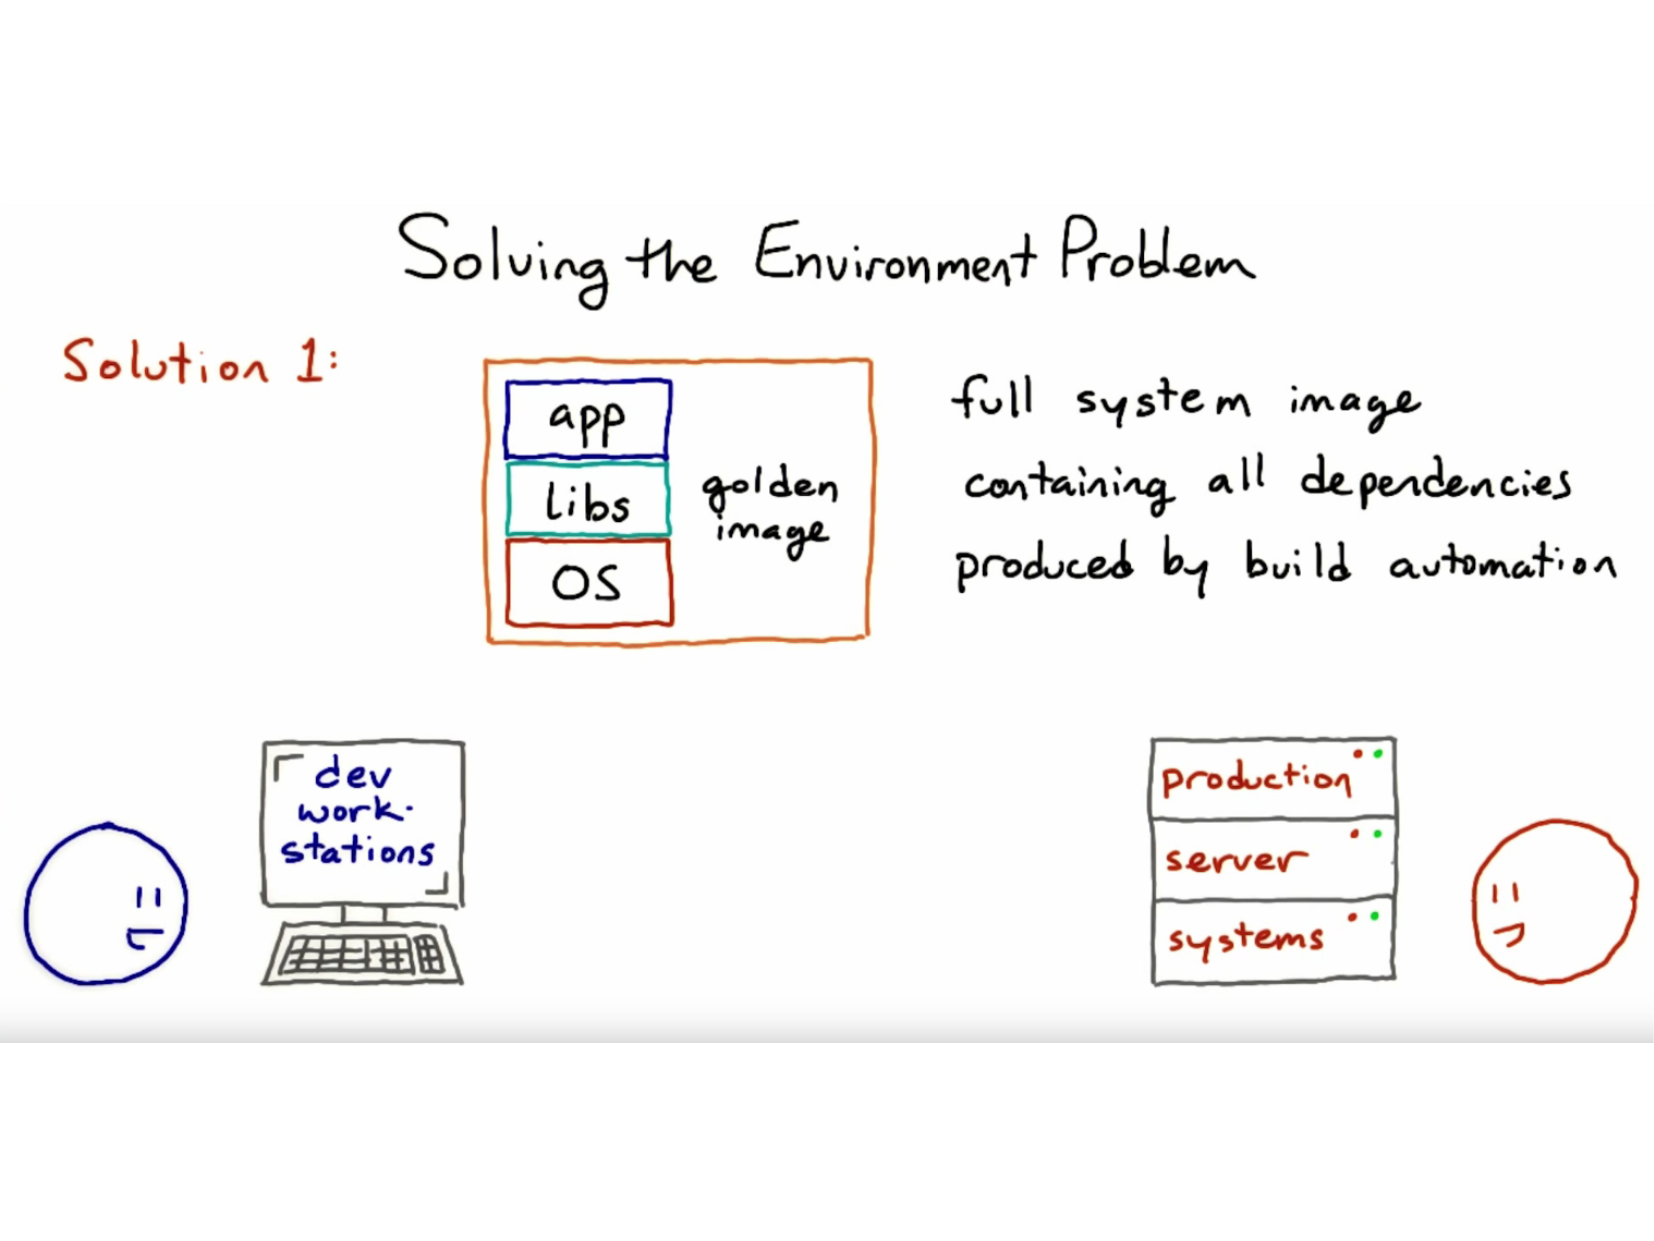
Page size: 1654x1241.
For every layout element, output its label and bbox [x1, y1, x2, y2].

picture [0, 204, 1654, 1043]
